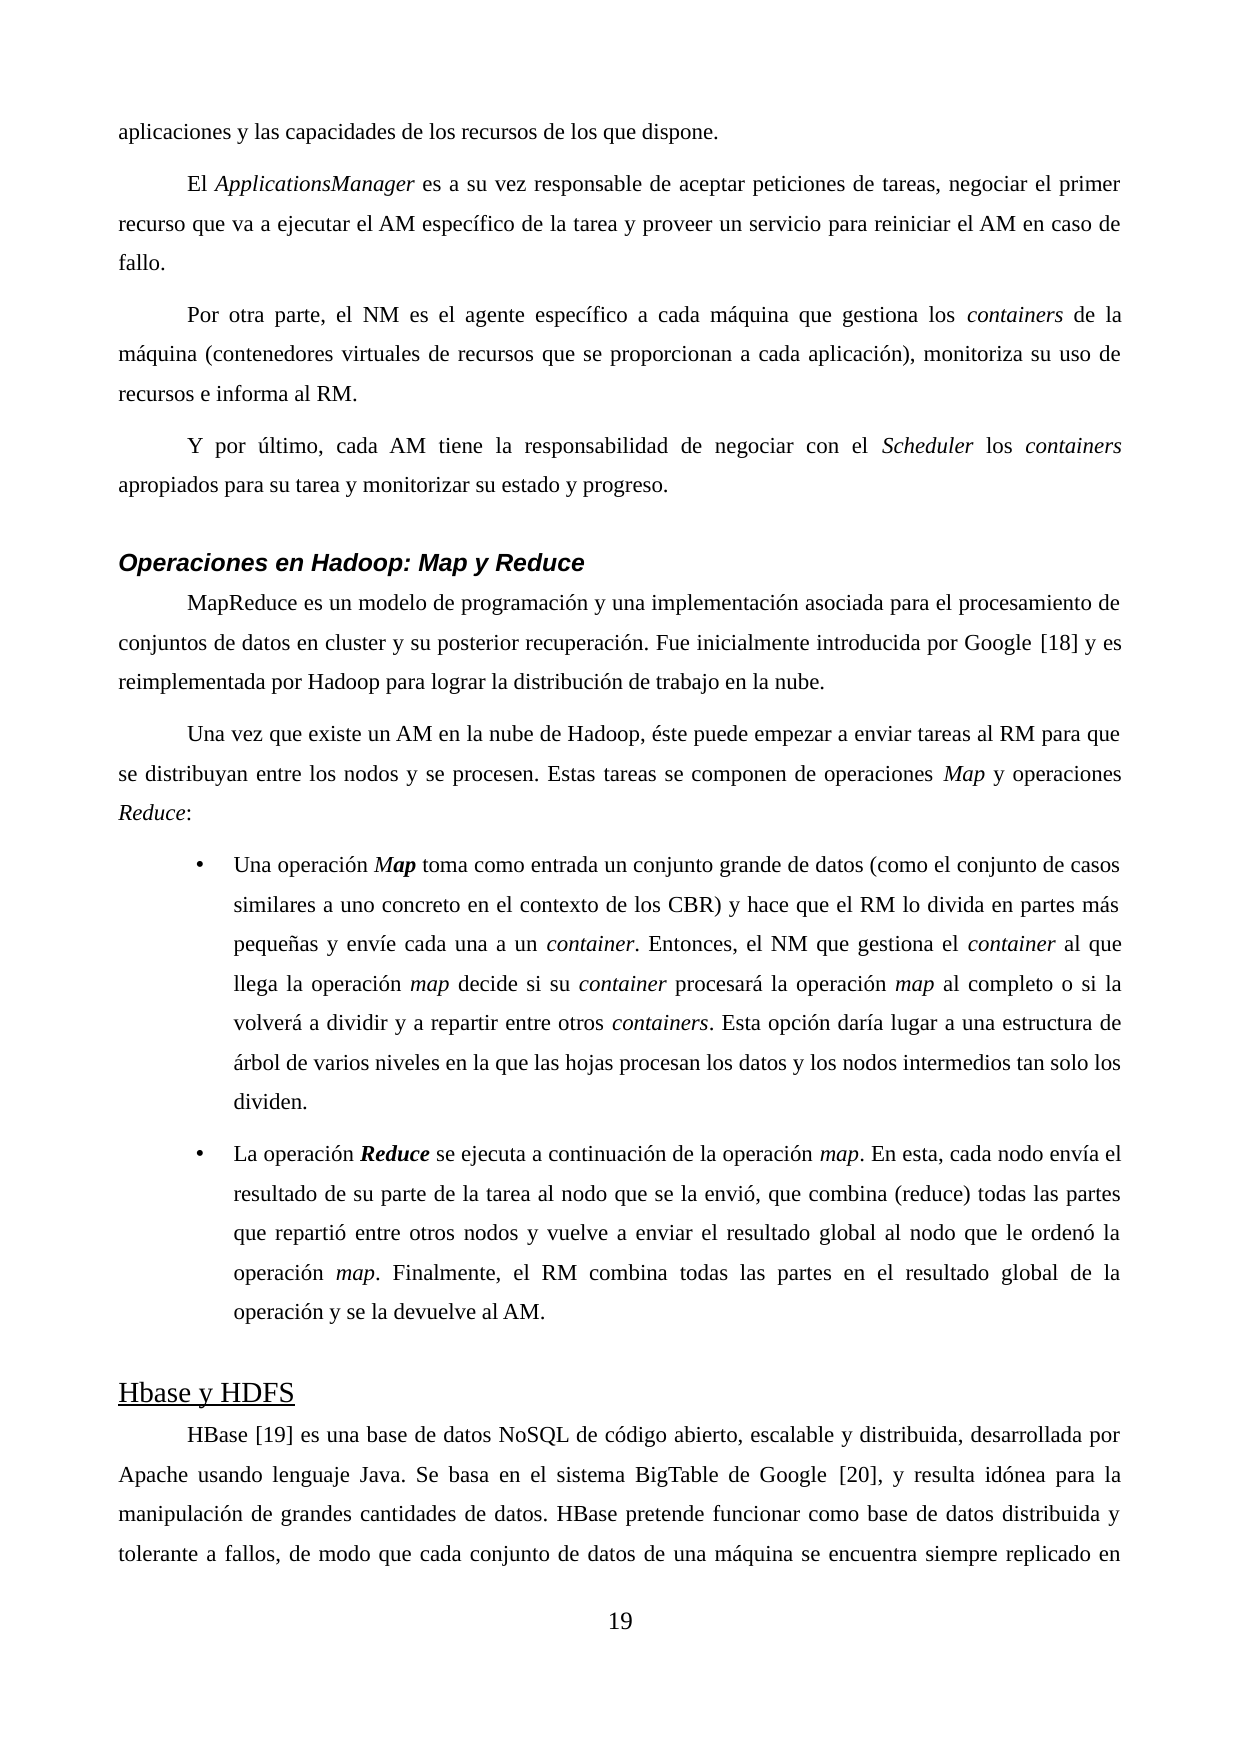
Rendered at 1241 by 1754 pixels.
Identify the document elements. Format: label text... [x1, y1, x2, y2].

text Y por último, cada AM tiene la responsabilidad de negociar con el Scheduler los containers apropiados para su tarea y monitorizar su estado y progreso. [118, 432, 1122, 498]
text MapReduce es un modelo de programación y una implementación asociada para el procesamiento de conjuntos de datos en cluster y su posterior recuperación. Fue inicialmente introducida por Google [18] y es reimplementada por Hadoop para lograr la distribución de trabajo en la nube. [118, 589, 1122, 695]
text aplicaciones y las capacidades de los recursos de los que dispone. [118, 118, 1122, 144]
text HBase [19] es una base de datos NoSQL de código abierto, escalable y distribuida, desarrollada por Apache usando lenguaje Java. Se basa en el sistema BigTable de Google [20], y resulta idónea para la manipulación de grandes cantidades de datos. HBase pretende funcionar como base de datos distribuida y tolerante a fallos, de modo que cada conjunto de datos de una máquina se encuentra siempre replicado en [118, 1421, 1122, 1566]
text Por otra parte, el NM es el agente específico a cada máquina que gestiona los containers de la máquina (contenedores virtuales de recursos que se proporcionan a cada aplicación), monitoriza su uso de recursos e informa al RM. [118, 301, 1122, 406]
subtitle Operaciones en Hadoop: Map y Reduce [118, 548, 1122, 577]
list Una operación Map toma como entrada un conjunto grande de datos (como el conjunto de casos similares a uno concreto en el contexto de los CBR) y hace que el RM lo divida en partes más pequeñas y envíe cada una a un container. Entonces, el NM que gestiona el container al que llega la operación map decide si su container procesará la operación map al completo o si la volverá a dividir y a repartir entre otros containers. Esta opción daría lugar a una estructura de árbol de varios niveles en la que las hojas procesan los datos y los nodos intermedios tan solo los dividen. [196, 851, 1122, 1114]
subtitle Hbase y HDFS [118, 1375, 1122, 1409]
list La operación Reduce se ejecuta a continuación de la operación map. En esta, cada nodo envía el resultado de su parte de la tarea al nodo que se la envió, que combina (reduce) todas las partes que repartió entre otros nodos y vuelve a enviar el resultado global al nodo que le ordenó la operación map. Finalmente, el RM combina todas las partes en el resultado global de la operación y se la devuelve al AM. [196, 1140, 1122, 1324]
text El ApplicationsManager es a su vez responsable de aceptar peticiones de tareas, negociar el primer recurso que va a ejecutar el AM específico de la tarea y proveer un servicio para reiniciar el AM en caso de fallo. [118, 170, 1122, 275]
text Una vez que existe un AM en la nube de Hadoop, éste puede empezar a enviar tareas al RM para que se distribuyan entre los nodos y se procesen. Estas tareas se componen de operaciones Map y operaciones Reduce: [118, 720, 1122, 826]
